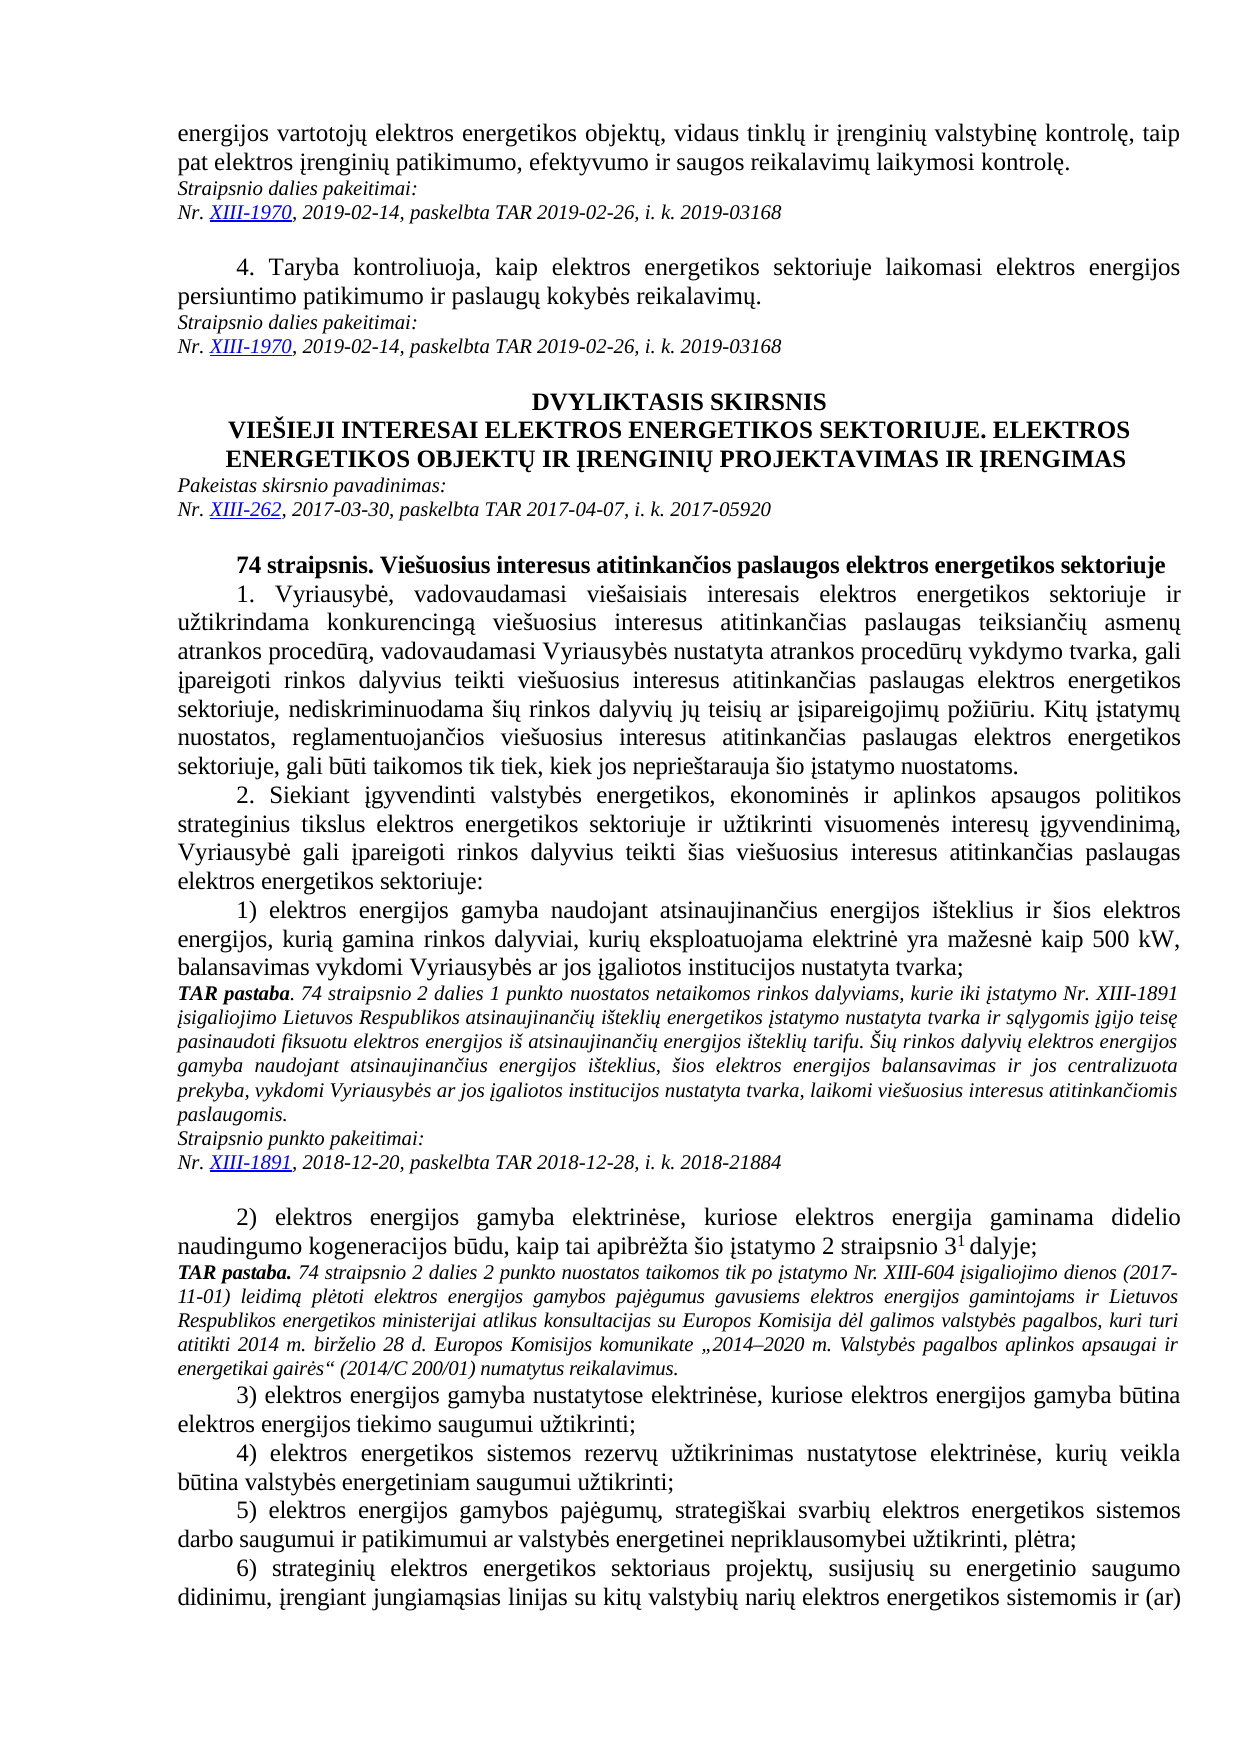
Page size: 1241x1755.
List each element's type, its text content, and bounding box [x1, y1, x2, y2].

text 4) elektros energetikos sistemos rezervų užtikrinimas nustatytose elektrinėse, kurių veikla būtina valstybės energetiniam saugumui užtikrinti; [177, 1438, 1181, 1495]
text Straipsnio dalies pakeitimai: [177, 310, 1181, 334]
text Straipsnio dalies pakeitimai: [177, 176, 1181, 200]
text DVYLIKTASIS SKIRSNIS [177, 387, 1181, 416]
text Nr. XIII-262, 2017-03-30, paskelbta TAR 2017-04-07, i. k. 2017-05920 [177, 497, 1181, 521]
text Nr. XIII-1891, 2018-12-20, paskelbta TAR 2018-12-28, i. k. 2018-21884 [177, 1150, 1181, 1174]
text 6) strateginių elektros energetikos sektoriaus projektų, susijusių su energetinio saugumo didinimu, įrengiant jungiamąsias linijas su kitų valstybių narių elektros energetikos sistemomis ir (ar) [177, 1553, 1181, 1610]
text 2. Siekiant įgyvendinti valstybės energetikos, ekonominės ir aplinkos apsaugos politikos strateginius tikslus elektros energetikos sektoriuje ir užtikrinti visuomenės interesų įgyvendinimą, Vyriausybė gali įpareigoti rinkos dalyvius teikti šias viešuosius interesus atitinkančias paslaugas elektros energetikos sektoriuje: [177, 780, 1181, 895]
text 1. Vyriausybė, vadovaudamasi viešaisiais interesais elektros energetikos sektoriuje ir užtikrindama konkurencingą viešuosius interesus atitinkančias paslaugas teiksiančių asmenų atrankos procedūrą, vadovaudamasi Vyriausybės nustatyta atrankos procedūrų vykdymo tvarka, gali įpareigoti rinkos dalyvius teikti viešuosius interesus atitinkančias paslaugas elektros energetikos sektoriuje, nediskriminuodama šių rinkos dalyvių jų teisių ar įsipareigojimų požiūriu. Kitų įstatymų nuostatos, reglamentuojančios viešuosius interesus atitinkančias paslaugas elektros energetikos sektoriuje, gali būti taikomos tik tiek, kiek jos neprieštarauja šio įstatymo nuostatoms. [177, 579, 1181, 780]
text Nr. XIII-1970, 2019-02-14, paskelbta TAR 2019-02-26, i. k. 2019-03168 [177, 334, 1181, 358]
text 3) elektros energijos gamyba nustatytose elektrinėse, kuriose elektros energijos gamyba būtina elektros energijos tiekimo saugumui užtikrinti; [177, 1380, 1181, 1438]
text TAR pastaba. 74 straipsnio 2 dalies 1 punkto nuostatos netaikomos rinkos dalyviams, kurie iki įstatymo Nr. XIII-1891 įsigaliojimo Lietuvos Respublikos atsinaujinančių išteklių energetikos įstatymo nustatyta tvarka ir sąlygomis įgijo teisę pasinaudoti fiksuotu elektros energijos iš atsinaujinančių energijos išteklių tarifu. Šių rinkos dalyvių elektros energijos gamyba naudojant atsinaujinančius energijos išteklius, šios elektros energijos balansavimas ir jos centralizuota prekyba, vykdomi Vyriausybės ar jos įgaliotos institucijos nustatyta tvarka, laikomi viešuosius interesus atitinkančiomis paslaugomis. [177, 981, 1181, 1126]
text 5) elektros energijos gamybos pajėgumų, strategiškai svarbių elektros energetikos sistemos darbo saugumui ir patikimumui ar valstybės energetinei nepriklausomybei užtikrinti, plėtra; [177, 1495, 1181, 1553]
text 74 straipsnis. Viešuosius interesus atitinkančios paslaugos elektros energetikos sektoriuje [236, 550, 1181, 579]
text TAR pastaba. 74 straipsnio 2 dalies 2 punkto nuostatos taikomos tik po įstatymo Nr. XIII-604 įsigaliojimo dienos (2017-11-01) leidimą plėtoti elektros energijos gamybos pajėgumus gavusiems elektros energijos gamintojams ir Lietuvos Respublikos energetikos ministerijai atlikus konsultacijas su Europos Komisija dėl galimos valstybės pagalbos, kuri turi atitikti 2014 m. birželio 28 d. Europos Komisijos komunikate „2014–2020 m. Valstybės pagalbos aplinkos apsaugai ir energetikai gairės“ (2014/C 200/01) numatytus reikalavimus. [177, 1260, 1181, 1380]
text Nr. XIII-1970, 2019-02-14, paskelbta TAR 2019-02-26, i. k. 2019-03168 [177, 200, 1181, 224]
text 4. Taryba kontroliuoja, kaip elektros energetikos sektoriuje laikomasi elektros energijos persiuntimo patikimumo ir paslaugų kokybės reikalavimų. [177, 252, 1181, 310]
text 2) elektros energijos gamyba elektrinėse, kuriose elektros energija gaminama didelio naudingumo kogeneracijos būdu, kaip tai apibrėžta šio įstatymo 2 straipsnio 31 dalyje; [177, 1202, 1181, 1260]
text VIEŠIEJI INTERESAI ELEKTROS ENERGETIKOS SEKTORIUJE. ELEKTROS ENERGETIKOS OBJEKTŲ IR ĮRENGINIŲ PROJEKTAVIMAS IR ĮRENGIMAS [177, 416, 1181, 473]
text energijos vartotojų elektros energetikos objektų, vidaus tinklų ir įrenginių valstybinę kontrolę, taip pat elektros įrenginių patikimumo, efektyvumo ir saugos reikalavimų laikymosi kontrolę. [177, 118, 1181, 176]
text Pakeistas skirsnio pavadinimas: [177, 473, 1181, 497]
text Straipsnio punkto pakeitimai: [177, 1126, 1181, 1150]
text 1) elektros energijos gamyba naudojant atsinaujinančius energijos išteklius ir šios elektros energijos, kurią gamina rinkos dalyviai, kurių eksploatuojama elektrinė yra mažesnė kaip 500 kW, balansavimas vykdomi Vyriausybės ar jos įgaliotos institucijos nustatyta tvarka; [177, 895, 1181, 981]
